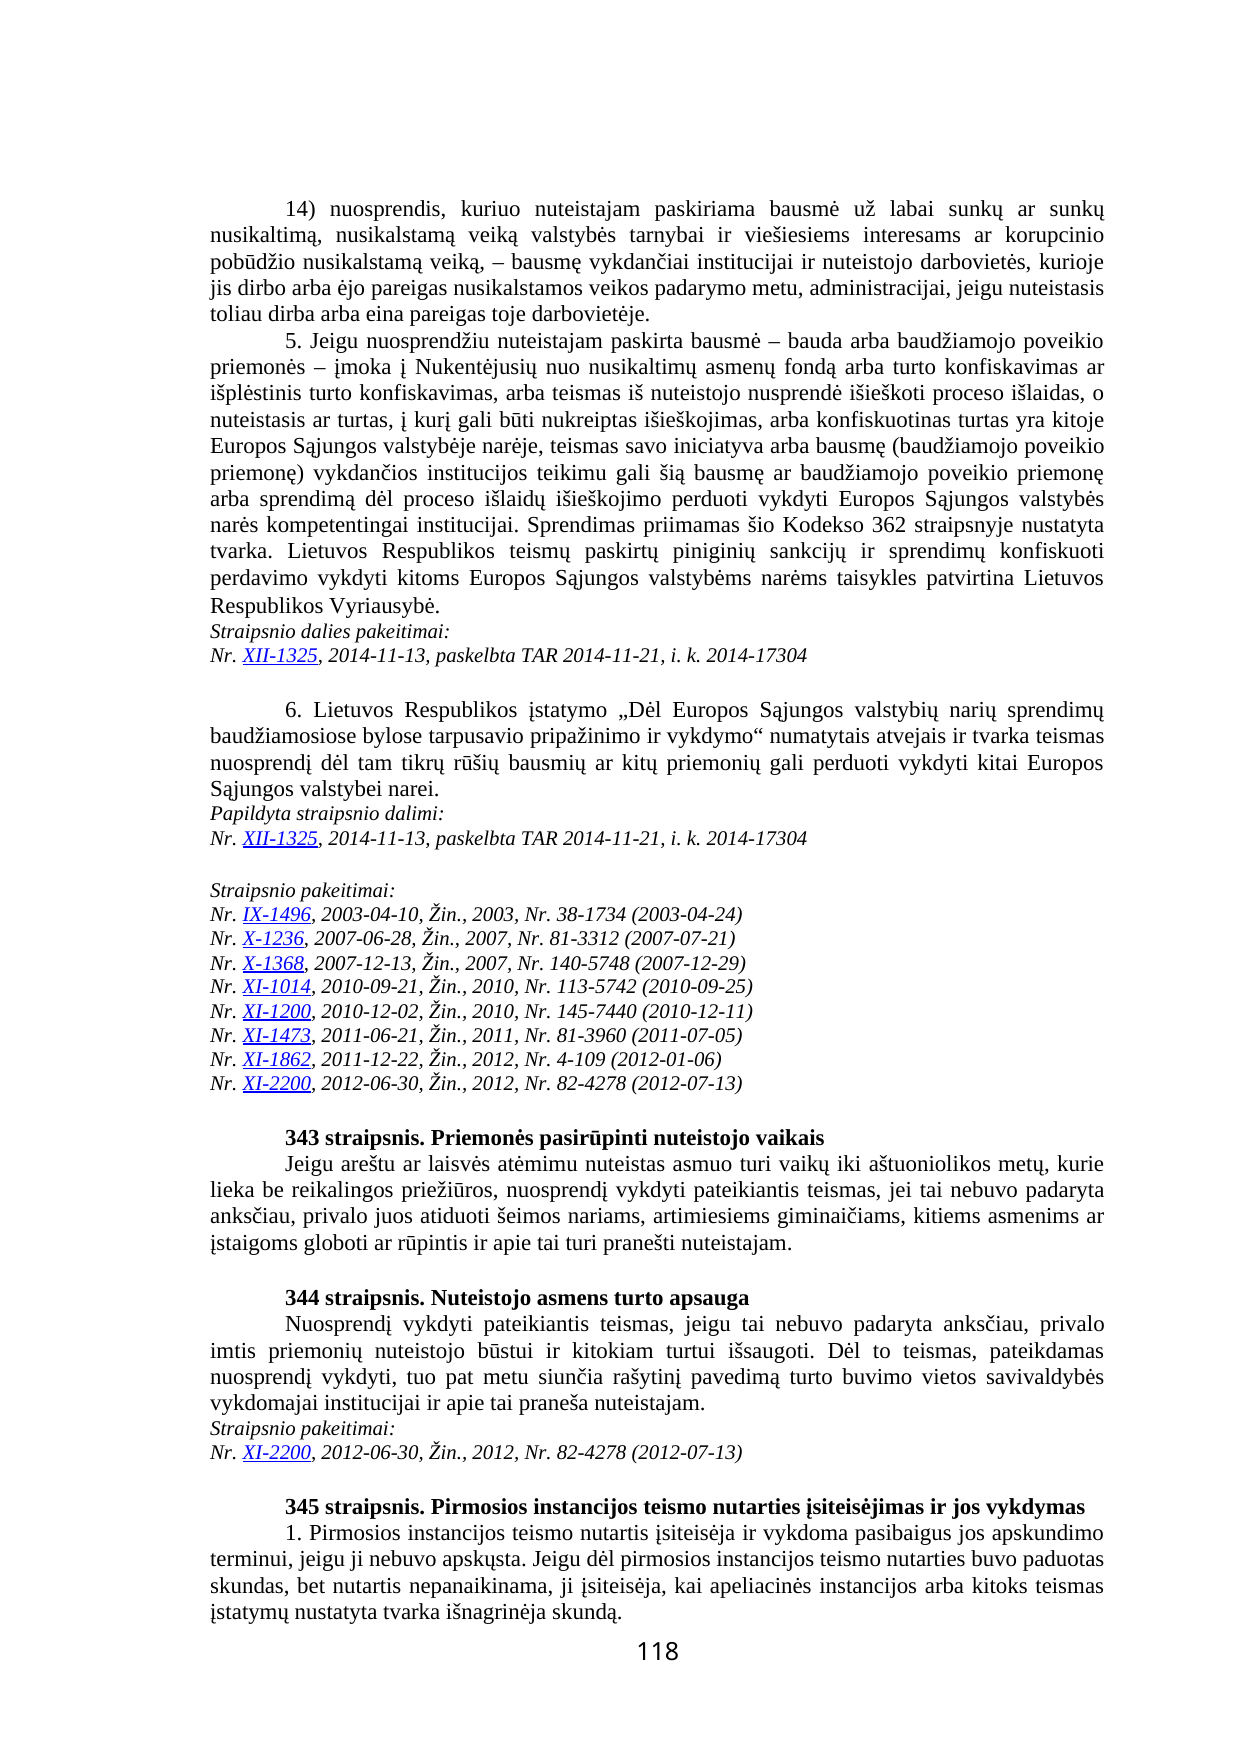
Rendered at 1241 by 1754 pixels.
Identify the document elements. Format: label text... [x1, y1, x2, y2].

text Nr. IX-1496, 2003-04-10, Žin., 2003, Nr. 38-1734 (2003-04-24) [210, 902, 1106, 926]
text 14) nuosprendis, kuriuo nuteistajam paskiriama bausmė už labai sunkų ar sunkų nusikaltimą, nusikalstamą veiką valstybės tarnybai ir viešiesiems interesams ar korupcinio pobūdžio nusikalstamą veiką, – bausmę vykdančiai institucijai ir nuteistojo darbovietės, kurioje jis dirbo arba ėjo pareigas nusikalstamos veikos padarymo metu, administracijai, jeigu nuteistasis toliau dirba arba eina pareigas toje darbovietėje. [210, 195, 1106, 327]
text Nr. XI-1862, 2011-12-22, Žin., 2012, Nr. 4-109 (2012-01-06) [210, 1047, 1106, 1071]
text Jeigu areštu ar laisvės atėmimu nuteistas asmuo turi vaikų iki aštuoniolikos metų, kurie lieka be reikalingos priežiūros, nuosprendį vykdyti pateikiantis teismas, jei tai nebuvo padaryta anksčiau, privalo juos atiduoti šeimos nariams, artimiesiems giminaičiams, kitiems asmenims ar įstaigoms globoti ar rūpintis ir apie tai turi pranešti nuteistajam. [210, 1150, 1106, 1255]
text Nr. XII-1325, 2014-11-13, paskelbta TAR 2014-11-21, i. k. 2014-17304 [210, 825, 1106, 849]
text 1. Pirmosios instancijos teismo nutartis įsiteisėja ir vykdoma pasibaigus jos apskundimo terminui, jeigu ji nebuvo apskųsta. Jeigu dėl pirmosios instancijos teismo nutarties buvo paduotas skundas, bet nutartis nepanaikinama, ji įsiteisėja, kai apeliacinės instancijos arba kitoks teismas įstatymų nustatyta tvarka išnagrinėja skundą. [210, 1519, 1106, 1624]
text 5. Jeigu nuosprendžiu nuteistajam paskirta bausmė – bauda arba baudžiamojo poveikio priemonės – įmoka į Nukentėjusių nuo nusikaltimų asmenų fondą arba turto konfiskavimas ar išplėstinis turto konfiskavimas, arba teismas iš nuteistojo nusprendė išieškoti proceso išlaidas, o nuteistasis ar turtas, į kurį gali būti nukreiptas išieškojimas, arba konfiskuotinas turtas yra kitoje Europos Sąjungos valstybėje narėje, teismas savo iniciatyva arba bausmę (baudžiamojo poveikio priemonę) vykdančios institucijos teikimu gali šią bausmę ar baudžiamojo poveikio priemonę arba sprendimą dėl proceso išlaidų išieškojimo perduoti vykdyti Europos Sąjungos valstybės narės kompetentingai institucijai. Sprendimas priimamas šio Kodekso 362 straipsnyje nustatyta tvarka. Lietuvos Respublikos teismų paskirtų piniginių sankcijų ir sprendimų konfiskuoti perdavimo vykdyti kitoms Europos Sąjungos valstybėms narėms taisykles patvirtina Lietuvos Respublikos Vyriausybė. [210, 327, 1106, 619]
text 6. Lietuvos Respublikos įstatymo „Dėl Europos Sąjungos valstybių narių sprendimų baudžiamosiose bylose tarpusavio pripažinimo ir vykdymo“ numatytais atvejais ir tvarka teismas nuosprendį dėl tam tikrų rūšių bausmių ar kitų priemonių gali perduoti vykdyti kitai Europos Sąjungos valstybei narei. [210, 696, 1106, 801]
text Straipsnio dalies pakeitimai: [210, 619, 1106, 643]
text Nr. XI-1200, 2010-12-02, Žin., 2010, Nr. 145-7440 (2010-12-11) [210, 998, 1106, 1023]
text Straipsnio pakeitimai: [210, 878, 1106, 902]
text 344 straipsnis. Nuteistojo asmens turto apsauga [210, 1284, 1106, 1310]
text 345 straipsnis. Pirmosios instancijos teismo nutarties įsiteisėjimas ir jos vykdymas [285, 1493, 1106, 1519]
text Nr. X-1236, 2007-06-28, Žin., 2007, Nr. 81-3312 (2007-07-21) [210, 926, 1106, 950]
text Nr. XI-2200, 2012-06-30, Žin., 2012, Nr. 82-4278 (2012-07-13) [210, 1071, 1106, 1095]
text Nr. X-1368, 2007-12-13, Žin., 2007, Nr. 140-5748 (2007-12-29) [210, 950, 1106, 974]
text Nr. XI-1473, 2011-06-21, Žin., 2011, Nr. 81-3960 (2011-07-05) [210, 1023, 1106, 1047]
text Nr. XII-1325, 2014-11-13, paskelbta TAR 2014-11-21, i. k. 2014-17304 [210, 643, 1106, 667]
text Nr. XI-2200, 2012-06-30, Žin., 2012, Nr. 82-4278 (2012-07-13) [210, 1440, 1106, 1464]
text Nuosprendį vykdyti pateikiantis teismas, jeigu tai nebuvo padaryta anksčiau, privalo imtis priemonių nuteistojo būstui ir kitokiam turtui išsaugoti. Dėl to teismas, pateikdamas nuosprendį vykdyti, tuo pat metu siunčia rašytinį pavedimą turto buvimo vietos savivaldybės vykdomajai institucijai ir apie tai praneša nuteistajam. [210, 1310, 1106, 1416]
text Papildyta straipsnio dalimi: [210, 801, 1106, 825]
text Straipsnio pakeitimai: [210, 1416, 1106, 1440]
text Nr. XI-1014, 2010-09-21, Žin., 2010, Nr. 113-5742 (2010-09-25) [210, 974, 1106, 998]
text 343 straipsnis. Priemonės pasirūpinti nuteistojo vaikais [210, 1123, 1106, 1150]
